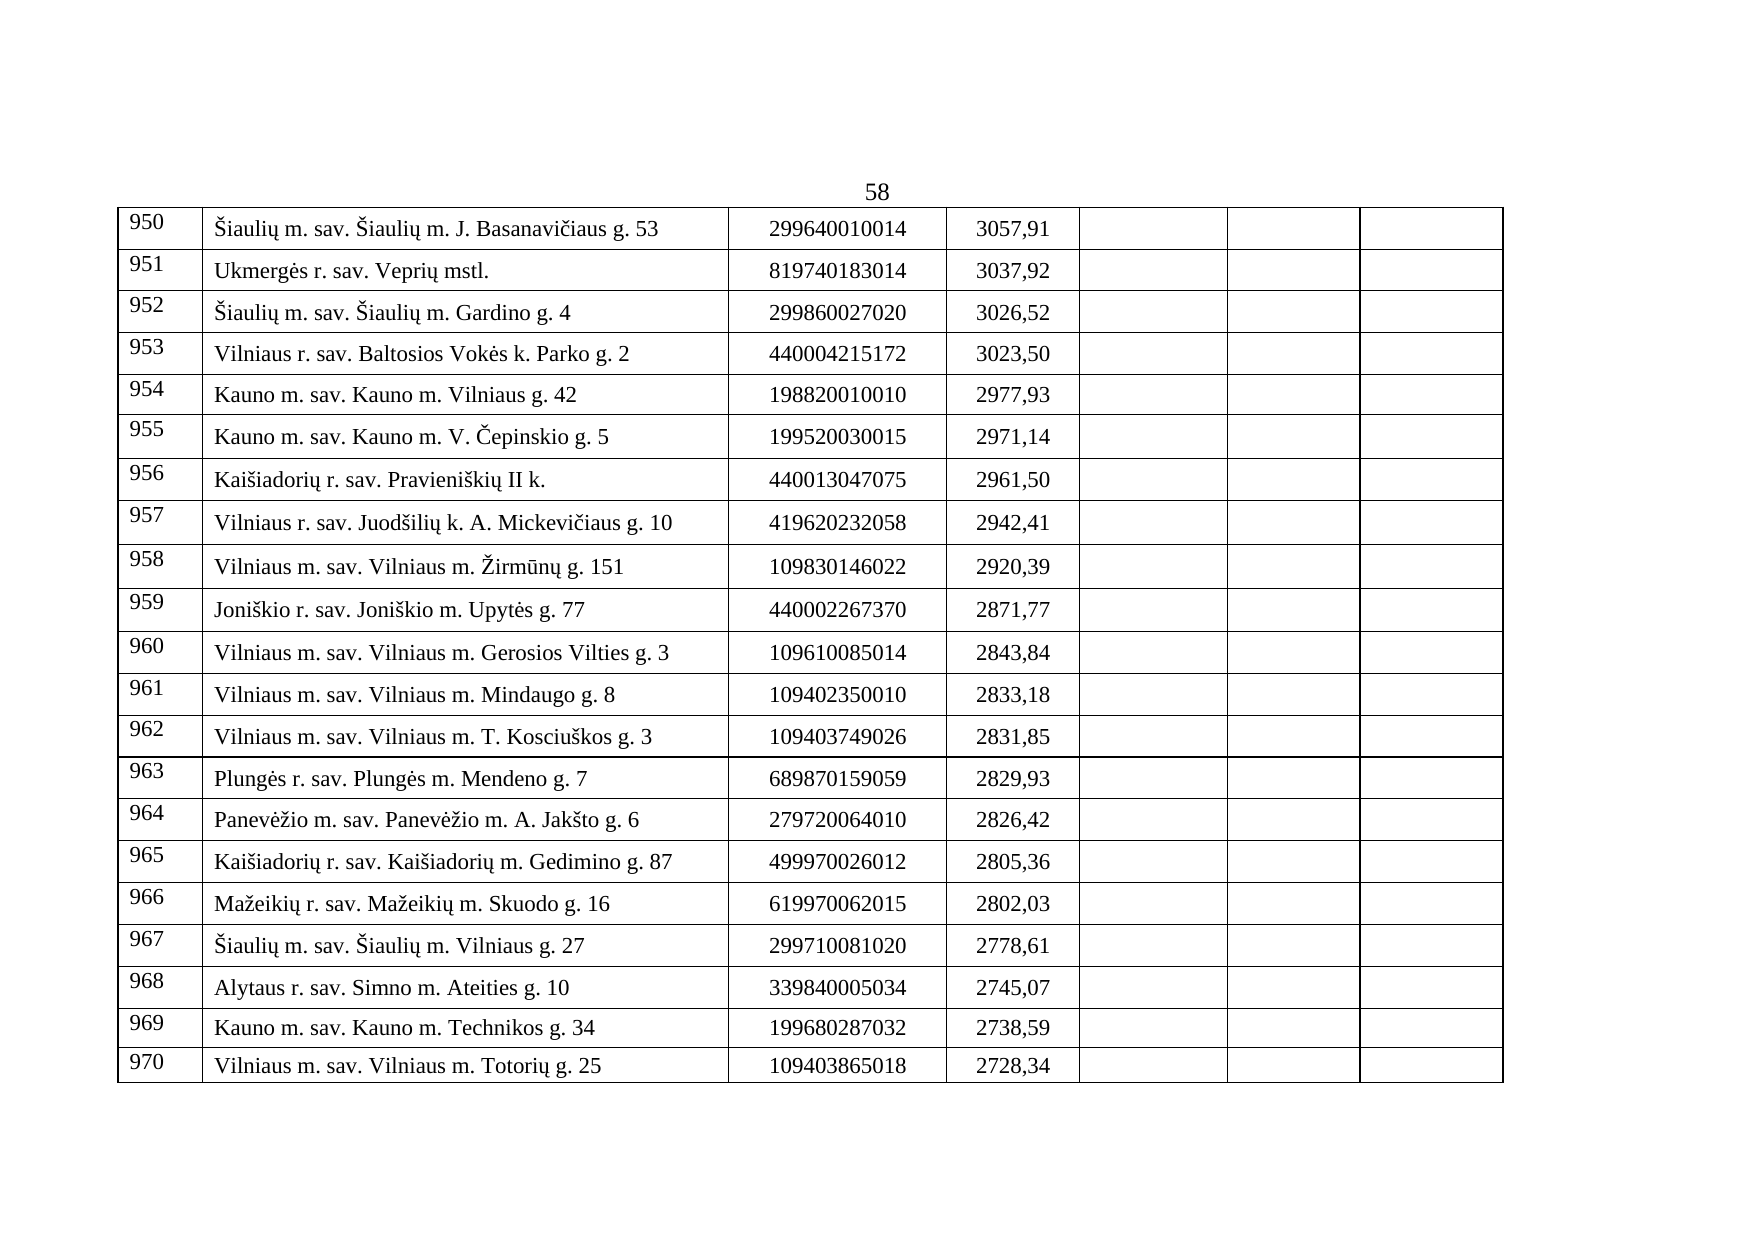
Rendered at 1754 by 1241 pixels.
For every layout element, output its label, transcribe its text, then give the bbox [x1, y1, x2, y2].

table_cell 2829,93 [947, 758, 1079, 798]
table_cell 951 [119, 250, 202, 290]
table_cell 954 [119, 375, 202, 414]
table_cell 2805,36 [947, 841, 1079, 882]
table_cell [1228, 589, 1359, 631]
table_cell 961 [119, 674, 202, 714]
table_cell 689870159059 [729, 758, 946, 798]
table_cell 819740183014 [729, 250, 946, 290]
table_cell 619970062015 [729, 883, 946, 924]
table_cell Vilniaus m. sav. Vilniaus m. Žirmūnų g. 151 [203, 545, 728, 587]
table_cell [1228, 758, 1359, 798]
table_cell 419620232058 [729, 501, 946, 543]
table_cell [1228, 208, 1359, 248]
table_cell 966 [119, 883, 202, 924]
table_cell 2728,34 [947, 1048, 1079, 1082]
table_cell 2802,03 [947, 883, 1079, 924]
table_cell [1080, 1009, 1227, 1047]
table_cell [1228, 415, 1359, 458]
table_cell 299710081020 [729, 925, 946, 966]
table_cell 339840005034 [729, 967, 946, 1008]
table_cell [1080, 1048, 1227, 1082]
table_cell Šiaulių m. sav. Šiaulių m. Gardino g. 4 [203, 291, 728, 332]
table_cell 967 [119, 925, 202, 966]
table_cell [1228, 459, 1359, 500]
table_cell 958 [119, 545, 202, 587]
table_cell 299860027020 [729, 291, 946, 332]
table_cell 2833,18 [947, 674, 1079, 714]
table_cell [1080, 674, 1227, 714]
table_cell 3057,91 [947, 208, 1079, 248]
table_cell [1080, 333, 1227, 374]
table_cell 2977,93 [947, 375, 1079, 414]
table_cell [1361, 967, 1502, 1008]
table_cell 2843,84 [947, 632, 1079, 673]
table_cell 959 [119, 589, 202, 631]
table_cell [1228, 799, 1359, 840]
table_cell [1361, 208, 1502, 248]
table_cell [1080, 632, 1227, 673]
table_cell 499970026012 [729, 841, 946, 882]
table_cell [1080, 250, 1227, 290]
table_cell [1228, 250, 1359, 290]
table_cell [1080, 375, 1227, 414]
table_cell [1080, 415, 1227, 458]
table_cell [1080, 799, 1227, 840]
table_cell [1228, 841, 1359, 882]
table_cell 957 [119, 501, 202, 543]
table_cell 2971,14 [947, 415, 1079, 458]
table_cell [1361, 501, 1502, 543]
table_cell 964 [119, 799, 202, 840]
table_cell [1080, 758, 1227, 798]
table_cell 960 [119, 632, 202, 673]
table_cell 2961,50 [947, 459, 1079, 500]
table_cell 2871,77 [947, 589, 1079, 631]
table_cell [1361, 545, 1502, 587]
table_cell 199520030015 [729, 415, 946, 458]
table_cell [1228, 925, 1359, 966]
table_cell 2738,59 [947, 1009, 1079, 1047]
table_cell [1361, 758, 1502, 798]
table_cell 109610085014 [729, 632, 946, 673]
table_cell [1228, 501, 1359, 543]
table_cell 2778,61 [947, 925, 1079, 966]
table_cell 279720064010 [729, 799, 946, 840]
table_cell [1228, 333, 1359, 374]
table_cell Mažeikių r. sav. Mažeikių m. Skuodo g. 16 [203, 883, 728, 924]
table_cell [1228, 883, 1359, 924]
table_cell [1361, 291, 1502, 332]
table_cell 440013047075 [729, 459, 946, 500]
table_cell [1228, 632, 1359, 673]
table_cell [1361, 632, 1502, 673]
table_cell [1080, 589, 1227, 631]
table_cell [1361, 333, 1502, 374]
table_cell Kauno m. sav. Kauno m. Technikos g. 34 [203, 1009, 728, 1047]
table_cell [1361, 1048, 1502, 1082]
table_cell [1228, 375, 1359, 414]
table_cell [1361, 459, 1502, 500]
table_cell [1080, 841, 1227, 882]
table_cell [1361, 799, 1502, 840]
table_cell 440002267370 [729, 589, 946, 631]
table_cell 968 [119, 967, 202, 1008]
table_cell [1228, 1009, 1359, 1047]
table_cell 962 [119, 716, 202, 756]
table_cell Alytaus r. sav. Simno m. Ateities g. 10 [203, 967, 728, 1008]
table_cell 963 [119, 758, 202, 798]
table_cell 969 [119, 1009, 202, 1047]
table_cell Vilniaus r. sav. Baltosios Vokės k. Parko g. 2 [203, 333, 728, 374]
table_cell [1361, 841, 1502, 882]
table_cell [1361, 250, 1502, 290]
table_cell 2826,42 [947, 799, 1079, 840]
table_cell [1228, 716, 1359, 756]
table_cell Šiaulių m. sav. Šiaulių m. J. Basanavičiaus g. 53 [203, 208, 728, 248]
table_cell [1080, 459, 1227, 500]
table_cell Plungės r. sav. Plungės m. Mendeno g. 7 [203, 758, 728, 798]
table_cell [1228, 1048, 1359, 1082]
table_cell 109830146022 [729, 545, 946, 587]
table_cell [1080, 291, 1227, 332]
table_cell 953 [119, 333, 202, 374]
table_cell Panevėžio m. sav. Panevėžio m. A. Jakšto g. 6 [203, 799, 728, 840]
table_cell [1080, 883, 1227, 924]
table_cell 3037,92 [947, 250, 1079, 290]
table_cell [1228, 291, 1359, 332]
table_cell 299640010014 [729, 208, 946, 248]
table_cell [1228, 674, 1359, 714]
table_cell 2920,39 [947, 545, 1079, 587]
table_cell [1080, 967, 1227, 1008]
table_cell 2745,07 [947, 967, 1079, 1008]
table_cell [1361, 716, 1502, 756]
table_cell 955 [119, 415, 202, 458]
table_cell Šiaulių m. sav. Šiaulių m. Vilniaus g. 27 [203, 925, 728, 966]
table_cell 956 [119, 459, 202, 500]
table_cell 2831,85 [947, 716, 1079, 756]
table_cell [1228, 545, 1359, 587]
table_cell Kauno m. sav. Kauno m. V. Čepinskio g. 5 [203, 415, 728, 458]
table_cell [1361, 674, 1502, 714]
table_cell 3023,50 [947, 333, 1079, 374]
table_cell Vilniaus m. sav. Vilniaus m. Gerosios Vilties g. 3 [203, 632, 728, 673]
table_cell 440004215172 [729, 333, 946, 374]
table_cell Kaišiadorių r. sav. Kaišiadorių m. Gedimino g. 87 [203, 841, 728, 882]
table_cell 970 [119, 1048, 202, 1082]
table_cell 109402350010 [729, 674, 946, 714]
table_cell Kauno m. sav. Kauno m. Vilniaus g. 42 [203, 375, 728, 414]
table_cell [1080, 501, 1227, 543]
table_cell [1361, 1009, 1502, 1047]
table_cell Vilniaus r. sav. Juodšilių k. A. Mickevičiaus g. 10 [203, 501, 728, 543]
table_cell 952 [119, 291, 202, 332]
table_cell [1361, 883, 1502, 924]
table_cell [1080, 545, 1227, 587]
table_cell [1228, 967, 1359, 1008]
table_cell Vilniaus m. sav. Vilniaus m. T. Kosciuškos g. 3 [203, 716, 728, 756]
table_cell [1080, 208, 1227, 248]
table_cell [1080, 925, 1227, 966]
table_cell Vilniaus m. sav. Vilniaus m. Mindaugo g. 8 [203, 674, 728, 714]
table_cell [1361, 925, 1502, 966]
table_cell 109403865018 [729, 1048, 946, 1082]
table_cell 950 [119, 208, 202, 248]
table_cell Vilniaus m. sav. Vilniaus m. Totorių g. 25 [203, 1048, 728, 1082]
table_cell [1080, 716, 1227, 756]
table_cell [1361, 415, 1502, 458]
table_cell Ukmergės r. sav. Veprių mstl. [203, 250, 728, 290]
table_cell 199680287032 [729, 1009, 946, 1047]
table_cell Joniškio r. sav. Joniškio m. Upytės g. 77 [203, 589, 728, 631]
table_cell [1361, 375, 1502, 414]
table_cell 198820010010 [729, 375, 946, 414]
table_cell 2942,41 [947, 501, 1079, 543]
table_cell Kaišiadorių r. sav. Pravieniškių II k. [203, 459, 728, 500]
table_cell [1361, 589, 1502, 631]
table_cell 109403749026 [729, 716, 946, 756]
table_cell 3026,52 [947, 291, 1079, 332]
table_cell 965 [119, 841, 202, 882]
